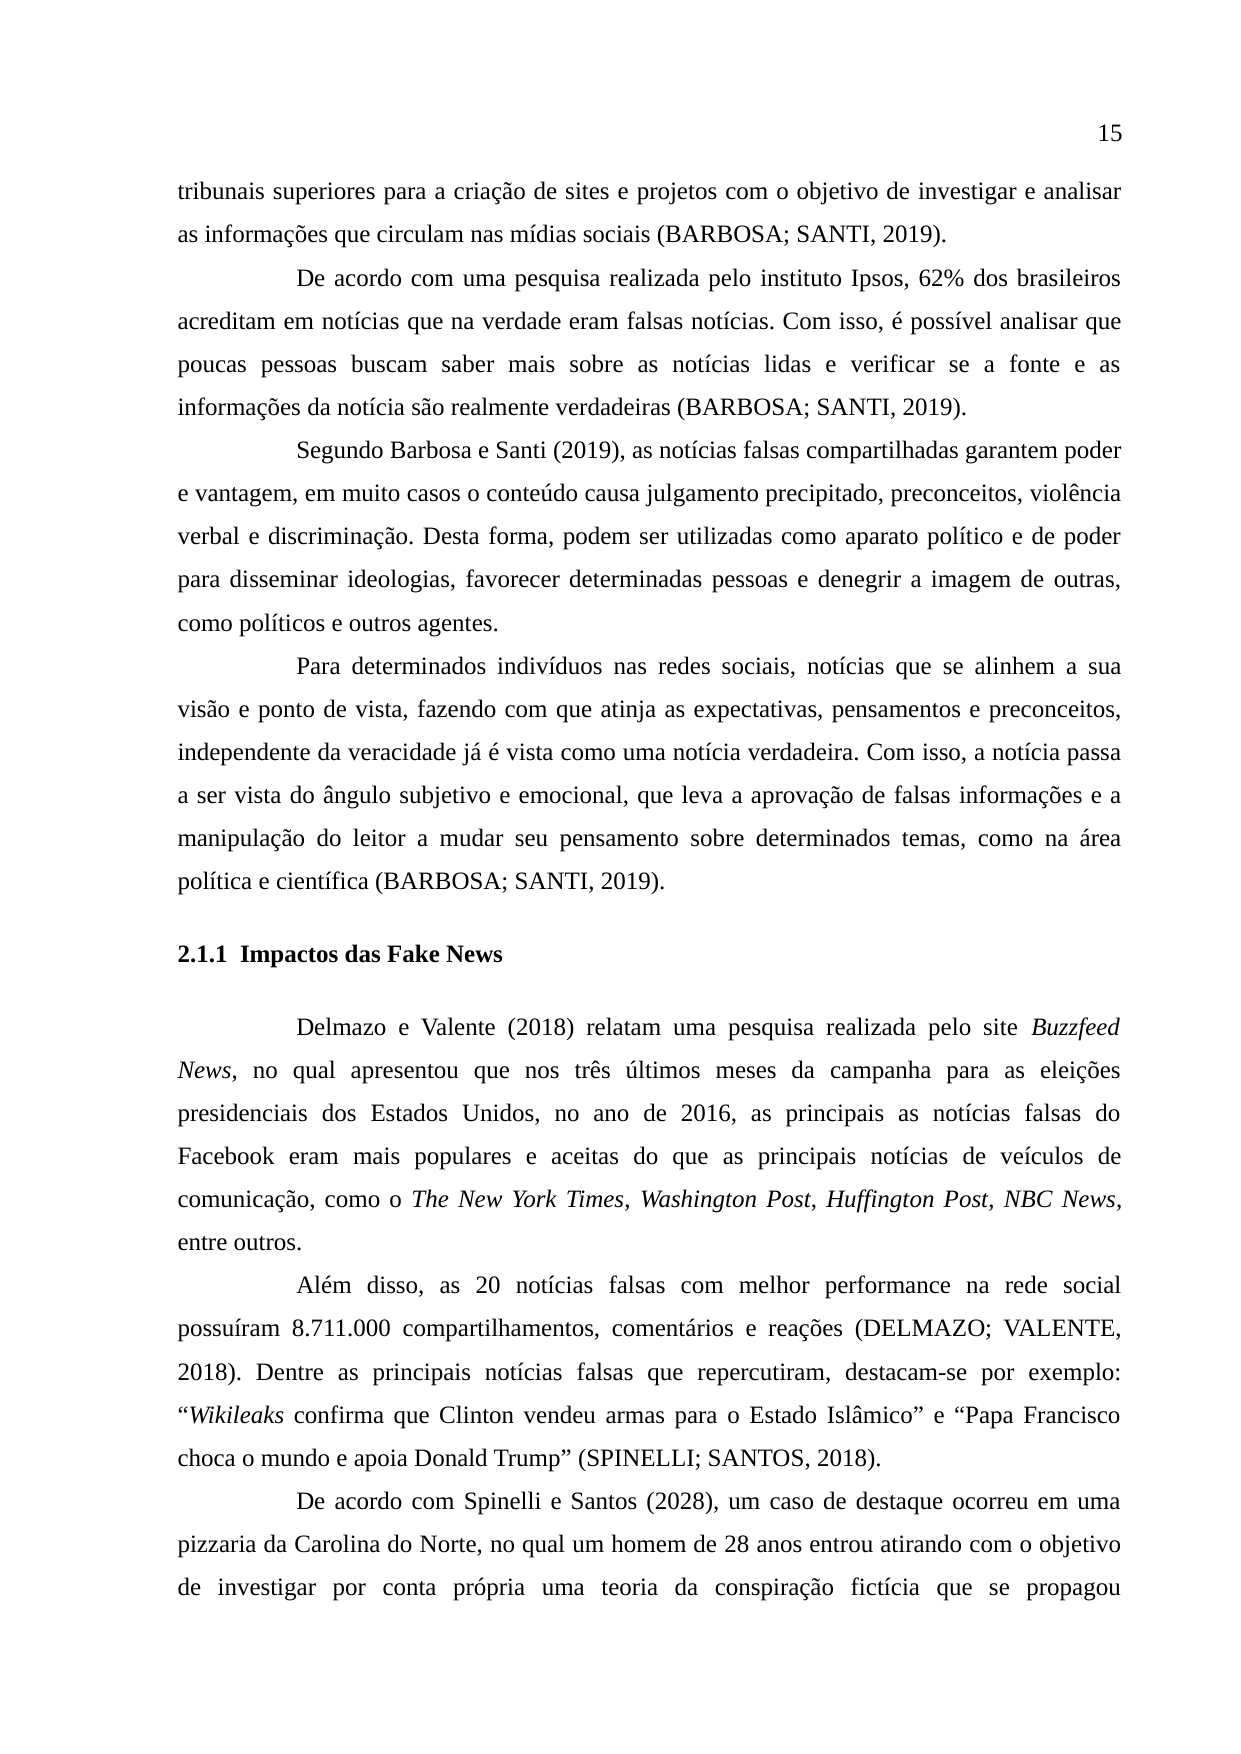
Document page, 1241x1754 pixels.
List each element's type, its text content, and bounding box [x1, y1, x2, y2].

text tribunais superiores para a criação de sites e projetos com o objetivo de investigar e analisar as informações que circulam nas mídias sociais (BARBOSA; SANTI, 2019). [177, 176, 1122, 248]
text Além disso, as 20 notícias falsas com melhor performance na rede social possuíram 8.711.000 compartilhamentos, comentários e reações (DELMAZO; VALENTE, 2018). Dentre as principais notícias falsas que repercutiram, destacam-se por exemplo: “Wikileaks confirma que Clinton vendeu armas para o Estado Islâmico” e “Papa Francisco choca o mundo e apoia Donald Trump” (SPINELLI; SANTOS, 2018). [177, 1270, 1122, 1472]
text De acordo com uma pesquisa realizada pelo instituto Ipsos, 62% dos brasileiros acreditam em notícias que na verdade eram falsas notícias. Com isso, é possível analisar que poucas pessoas buscam saber mais sobre as notícias lidas e verificar se a fonte e as informações da notícia são realmente verdadeiras (BARBOSA; SANTI, 2019). [177, 263, 1122, 421]
subtitle Impactos das Fake News [177, 939, 1122, 968]
text Segundo Barbosa e Santi (2019), as notícias falsas compartilhadas garantem poder e vantagem, em muito casos o conteúdo causa julgamento precipitado, preconceitos, violência verbal e discriminação. Desta forma, podem ser utilizadas como aparato político e de poder para disseminar ideologias, favorecer determinadas pessoas e denegrir a imagem de outras, como políticos e outros agentes. [177, 435, 1122, 636]
text De acordo com Spinelli e Santos (2028), um caso de destaque ocorreu em uma pizzaria da Carolina do Norte, no qual um homem de 28 anos entrou atirando com o objetivo de investigar por conta própria uma teoria da conspiração fictícia que se propagou [177, 1486, 1122, 1601]
text Para determinados indivíduos nas redes sociais, notícias que se alinhem a sua visão e ponto de vista, fazendo com que atinja as expectativas, pensamentos e preconceitos, independente da veracidade já é vista como uma notícia verdadeira. Com isso, a notícia passa a ser vista do ângulo subjetivo e emocional, que leva a aprovação de falsas informações e a manipulação do leitor a mudar seu pensamento sobre determinados temas, como na área política e científica (BARBOSA; SANTI, 2019). [177, 651, 1122, 895]
text Delmazo e Valente (2018) relatam uma pesquisa realizada pelo site Buzzfeed News, no qual apresentou que nos três últimos meses da campanha para as eleições presidenciais dos Estados Unidos, no ano de 2016, as principais as notícias falsas do Facebook eram mais populares e aceitas do que as principais notícias de veículos de comunicação, como o The New York Times, Washington Post, Huffington Post, NBC News, entre outros. [177, 1012, 1122, 1256]
